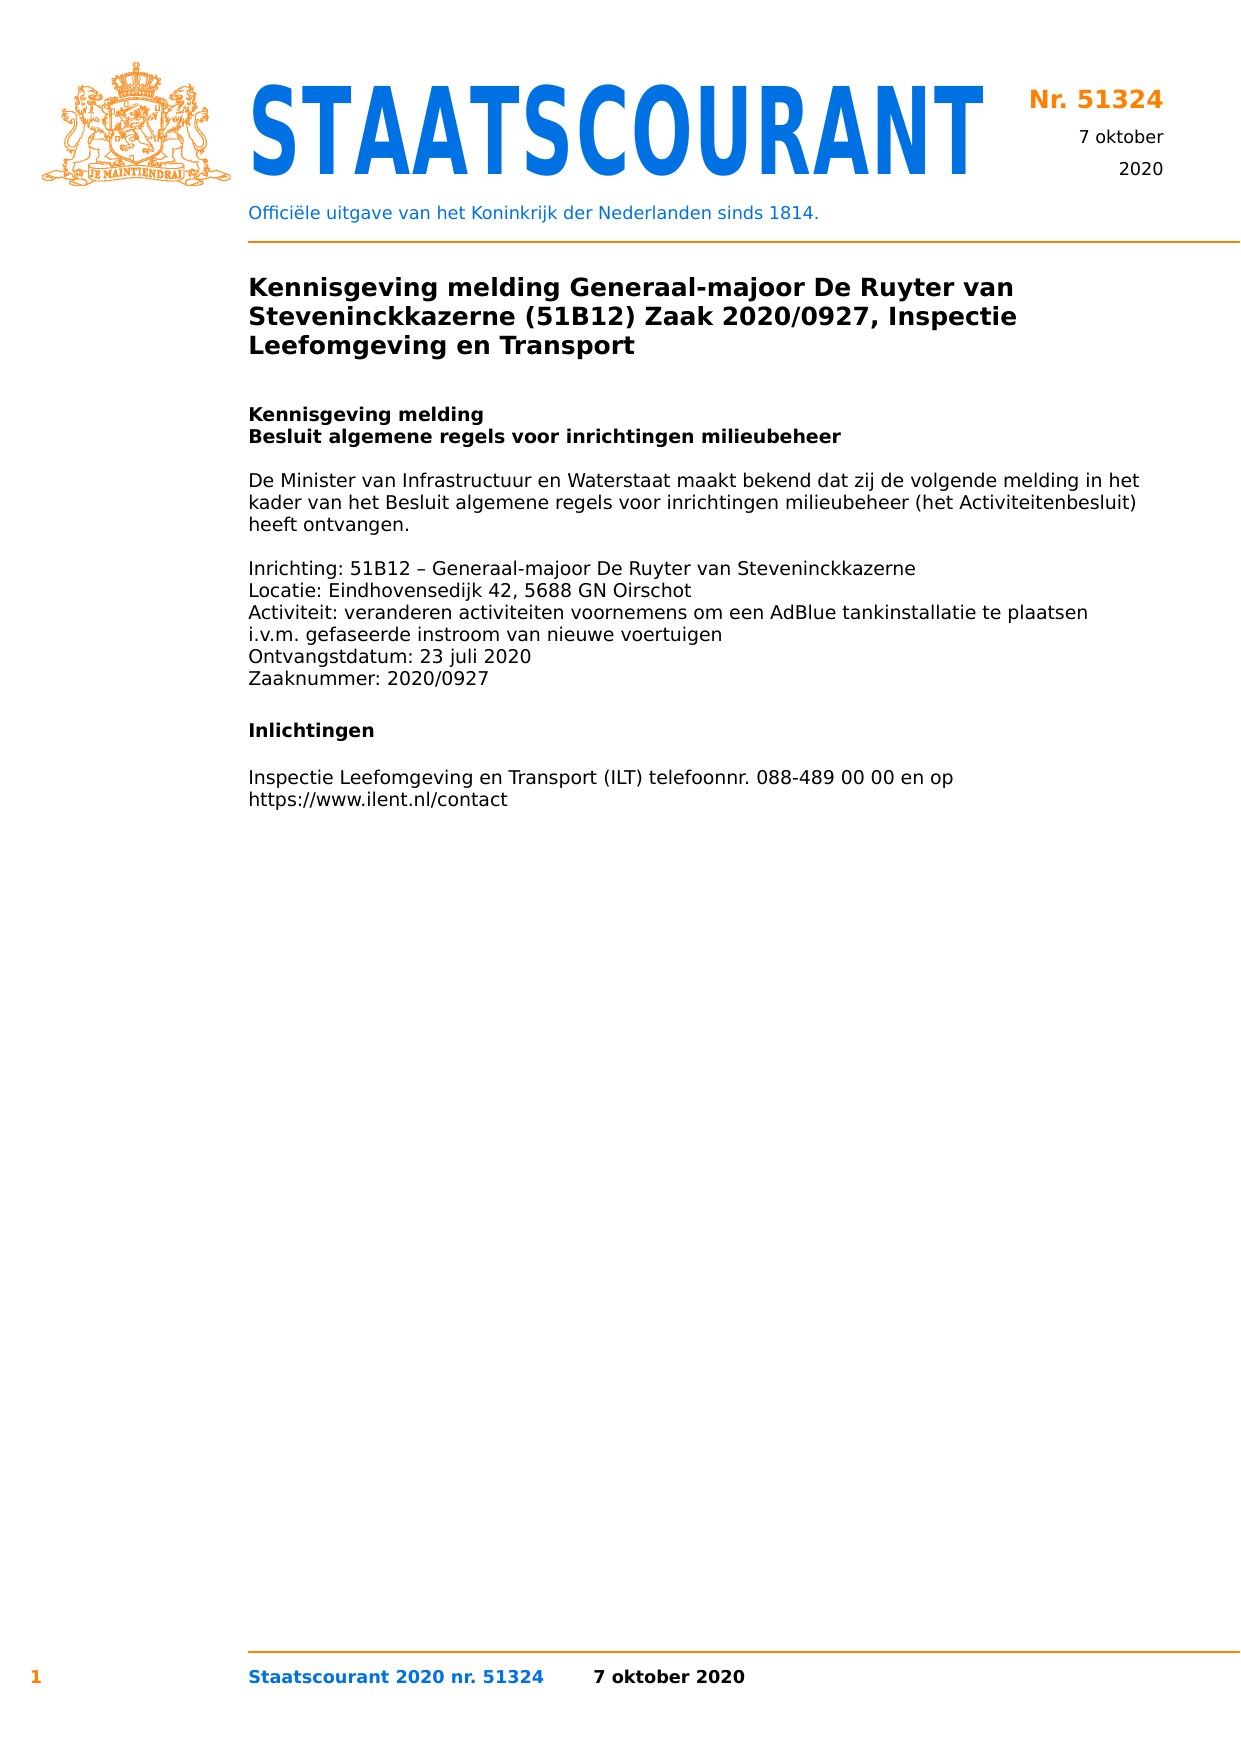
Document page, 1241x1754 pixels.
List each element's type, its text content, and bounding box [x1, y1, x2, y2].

table_cell 2020 [998, 153, 1240, 203]
table_cell 7 oktober [998, 121, 1240, 153]
text i.v.m. gefaseerde instroom van nieuwe voertuigen [248, 624, 1163, 646]
subtitle Kennisgeving melding Generaal-majoor De Ruyter van Steveninckkazerne (51B12) Zaak 2020/0927, Inspectie Leefomgeving en Transport [248, 273, 1163, 361]
table_header STAATSCOURANT [248, 62, 998, 203]
text Besluit algemene regels voor inrichtingen milieubeheer [248, 426, 1163, 448]
text De Minister van Infrastructuur en Waterstaat maakt bekend dat zij de volgende melding in het kader van het Besluit algemene regels voor inrichtingen milieubeheer (het Activiteitenbesluit) heeft ontvangen. [248, 470, 1163, 536]
picture [41, 62, 231, 186]
text Inspectie Leefomgeving en Transport (ILT) telefoonnr. 088-489 00 00 en op https://www.ilent.nl/contact [248, 767, 1163, 811]
text Inrichting: 51B12 – Generaal-majoor De Ruyter van Steveninckkazerne [248, 558, 1163, 580]
text Zaaknummer: 2020/0927 [248, 668, 1163, 690]
subtitle Inlichtingen [248, 720, 1163, 742]
table_header Nr. 51324 [998, 62, 1240, 121]
text Locatie: Eindhovensedijk 42, 5688 GN Oirschot [248, 580, 1163, 602]
text Ontvangstdatum: 23 juli 2020 [248, 646, 1163, 668]
text Activiteit: veranderen activiteiten voornemens om een AdBlue tankinstallatie te plaatsen [248, 602, 1163, 624]
table_header [25, 62, 248, 241]
text Kennisgeving melding [248, 404, 1163, 426]
table_cell Officiële uitgave van het Koninkrijk der Nederlanden sinds 1814. [248, 203, 1240, 241]
